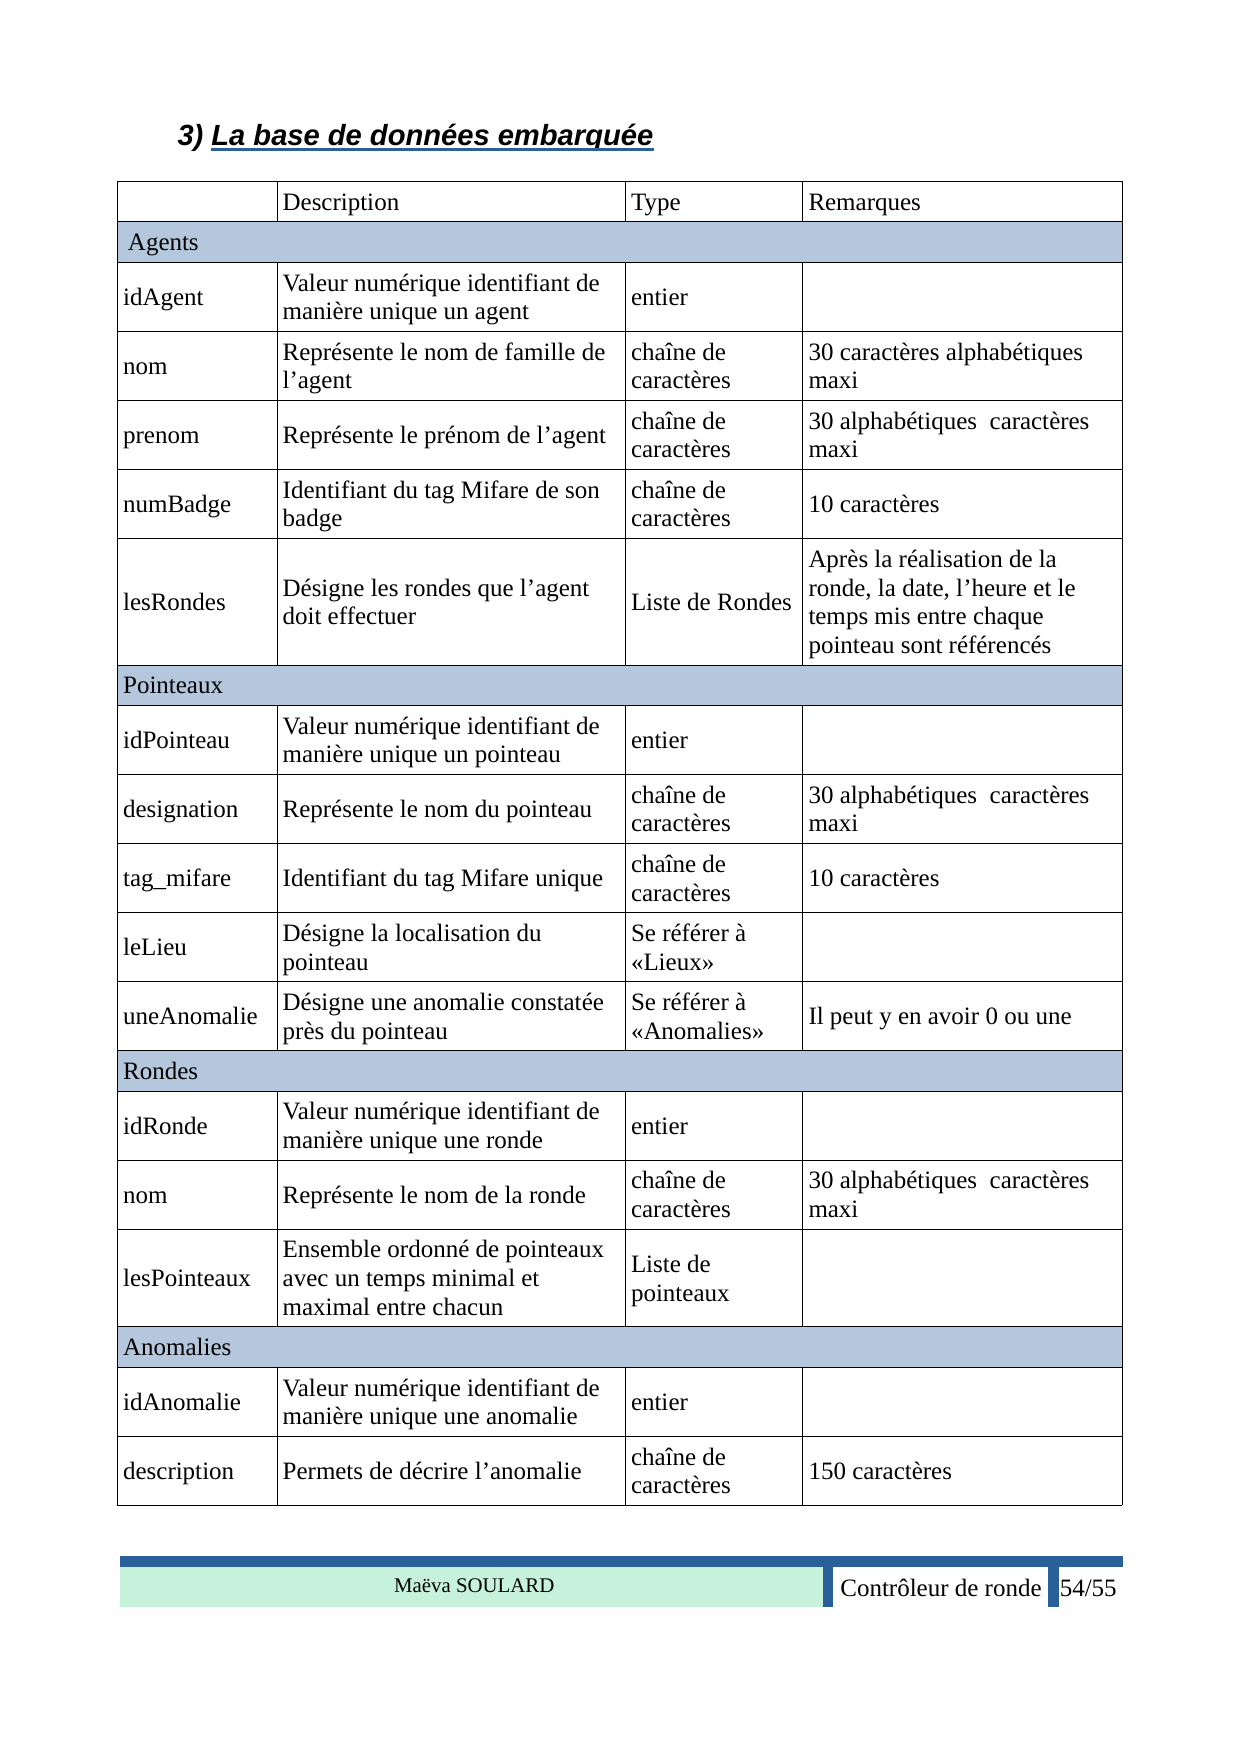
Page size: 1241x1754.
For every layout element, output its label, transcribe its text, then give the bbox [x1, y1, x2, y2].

table_cell idPointeau [118, 706, 277, 774]
table_cell entier [626, 263, 802, 331]
table_header [118, 182, 277, 221]
table_cell Désigne une anomalie constatée près du pointeau [278, 982, 625, 1050]
table_cell Valeur numérique identifiant de manière unique un pointeau [278, 706, 625, 774]
table_cell chaîne de caractères [626, 332, 802, 400]
table_cell Se référer à «Lieux» [626, 913, 802, 981]
table_cell chaîne de caractères [626, 1161, 802, 1229]
table_cell Identifiant du tag Mifare unique [278, 844, 625, 912]
table_cell [803, 1092, 1122, 1159]
table_cell Désigne la localisation du pointeau [278, 913, 625, 981]
subtitle La base de données embarquée [118, 118, 1122, 152]
table_cell entier [626, 1368, 802, 1436]
table_cell entier [626, 706, 802, 774]
table_cell lesPointeaux [118, 1230, 277, 1326]
table_cell Ensemble ordonné de pointeaux avec un temps minimal et maximal entre chacun [278, 1230, 625, 1326]
table_cell tag_mifare [118, 844, 277, 912]
table_cell Permets de décrire l’anomalie [278, 1437, 625, 1505]
table_cell Après la réalisation de la ronde, la date, l’heure et le temps mis entre chaque pointeau sont référencés [803, 539, 1122, 664]
table_cell prenom [118, 401, 277, 469]
table_cell [803, 1368, 1122, 1436]
table_cell nom [118, 332, 277, 400]
table_cell Pointeaux [118, 666, 1122, 705]
table_cell 150 caractères [803, 1437, 1122, 1505]
table_cell 10 caractères [803, 844, 1122, 912]
table_cell Représente le prénom de l’agent [278, 401, 625, 469]
table_header Remarques [803, 182, 1122, 221]
table_cell idAnomalie [118, 1368, 277, 1436]
table_cell chaîne de caractères [626, 844, 802, 912]
table_cell Liste de pointeaux [626, 1230, 802, 1326]
table_cell leLieu [118, 913, 277, 981]
table_cell uneAnomalie [118, 982, 277, 1050]
table_cell 30 alphabétiques caractères maxi [803, 401, 1122, 469]
table_cell Représente le nom du pointeau [278, 775, 625, 843]
table_cell [803, 913, 1122, 981]
table_cell chaîne de caractères [626, 470, 802, 538]
table_cell 30 caractères alphabétiques maxi [803, 332, 1122, 400]
table_cell nom [118, 1161, 277, 1229]
table_cell chaîne de caractères [626, 401, 802, 469]
table_cell lesRondes [118, 539, 277, 664]
table_cell idAgent [118, 263, 277, 331]
table_cell Valeur numérique identifiant de manière unique un agent [278, 263, 625, 331]
table_cell Agents [118, 222, 1122, 262]
table_cell Se référer à «Anomalies» [626, 982, 802, 1050]
table_cell 30 alphabétiques caractères maxi [803, 775, 1122, 843]
table_cell Désigne les rondes que l’agent doit effectuer [278, 539, 625, 664]
table_cell Anomalies [118, 1327, 1122, 1367]
table_header Type [626, 182, 802, 221]
table_cell Liste de Rondes [626, 539, 802, 664]
table_cell Valeur numérique identifiant de manière unique une anomalie [278, 1368, 625, 1436]
table_cell 30 alphabétiques caractères maxi [803, 1161, 1122, 1229]
table_cell Représente le nom de famille de l’agent [278, 332, 625, 400]
table_cell chaîne de caractères [626, 775, 802, 843]
table_cell numBadge [118, 470, 277, 538]
table_cell [803, 263, 1122, 331]
table_cell chaîne de caractères [626, 1437, 802, 1505]
table_cell [803, 706, 1122, 774]
table_cell description [118, 1437, 277, 1505]
table_cell Il peut y en avoir 0 ou une [803, 982, 1122, 1050]
table_cell Identifiant du tag Mifare de son badge [278, 470, 625, 538]
table_cell Représente le nom de la ronde [278, 1161, 625, 1229]
table_cell idRonde [118, 1092, 277, 1159]
table_cell Rondes [118, 1051, 1122, 1091]
table_cell entier [626, 1092, 802, 1159]
table_header Description [278, 182, 625, 221]
table_cell [803, 1230, 1122, 1326]
table_cell Valeur numérique identifiant de manière unique une ronde [278, 1092, 625, 1159]
table_cell designation [118, 775, 277, 843]
table_cell 10 caractères [803, 470, 1122, 538]
